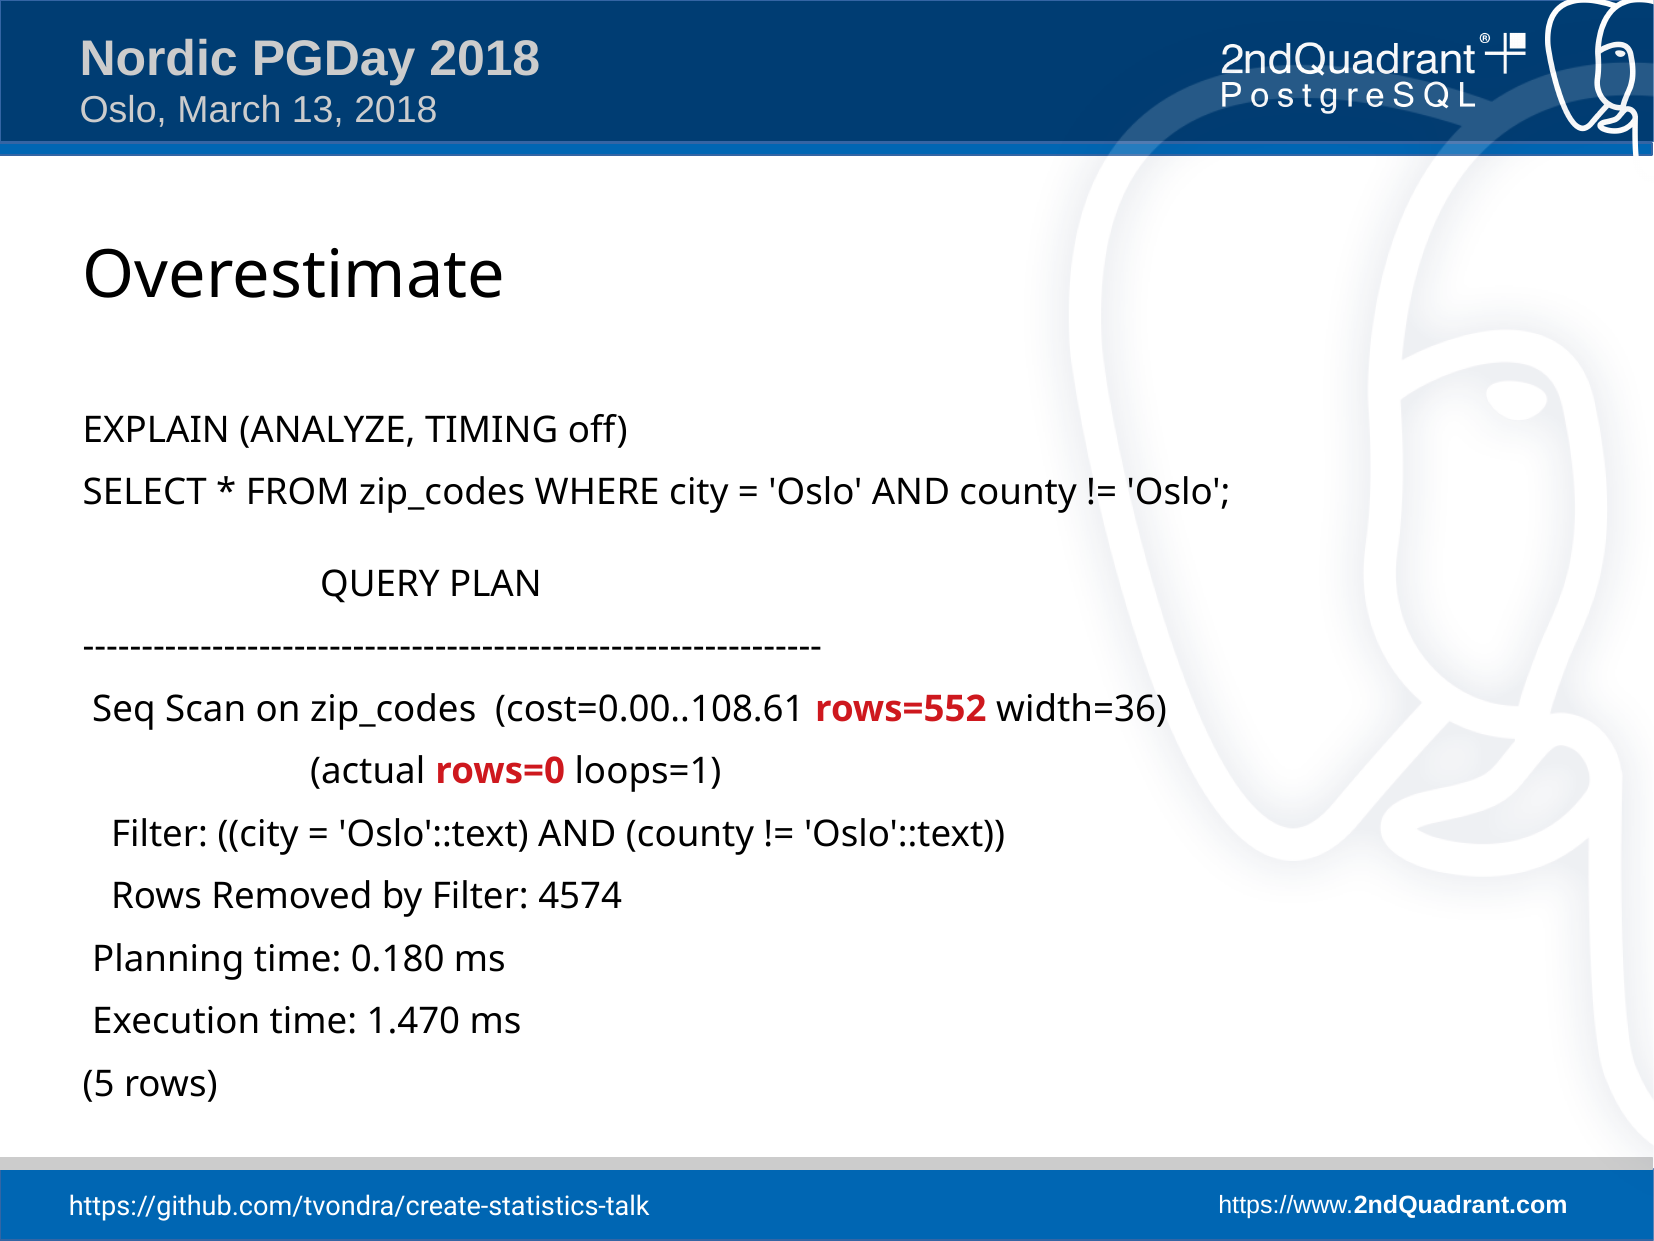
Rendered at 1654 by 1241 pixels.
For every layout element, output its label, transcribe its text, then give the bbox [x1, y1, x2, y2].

list EXPLAIN (ANALYZE, TIMING off) SELECT * FROM zip_codes WHERE city = 'Oslo' AND county != 'Oslo'; QUERY PLAN --------------------------------------------------------------- Seq Scan on zip_codes (cost=0.00..108.61 rows=552 width=36) (actual rows=0 loops=1) Filter: ((city = 'Oslo'::text) AND (county != 'Oslo'::text)) Rows Removed by Filter: 4574 Planning time: 0.180 ms Execution time: 1.470 ms (5 rows) [82, 390, 1571, 1110]
title Overestimate [82, 167, 1571, 375]
picture [632, 0, 1654, 1241]
